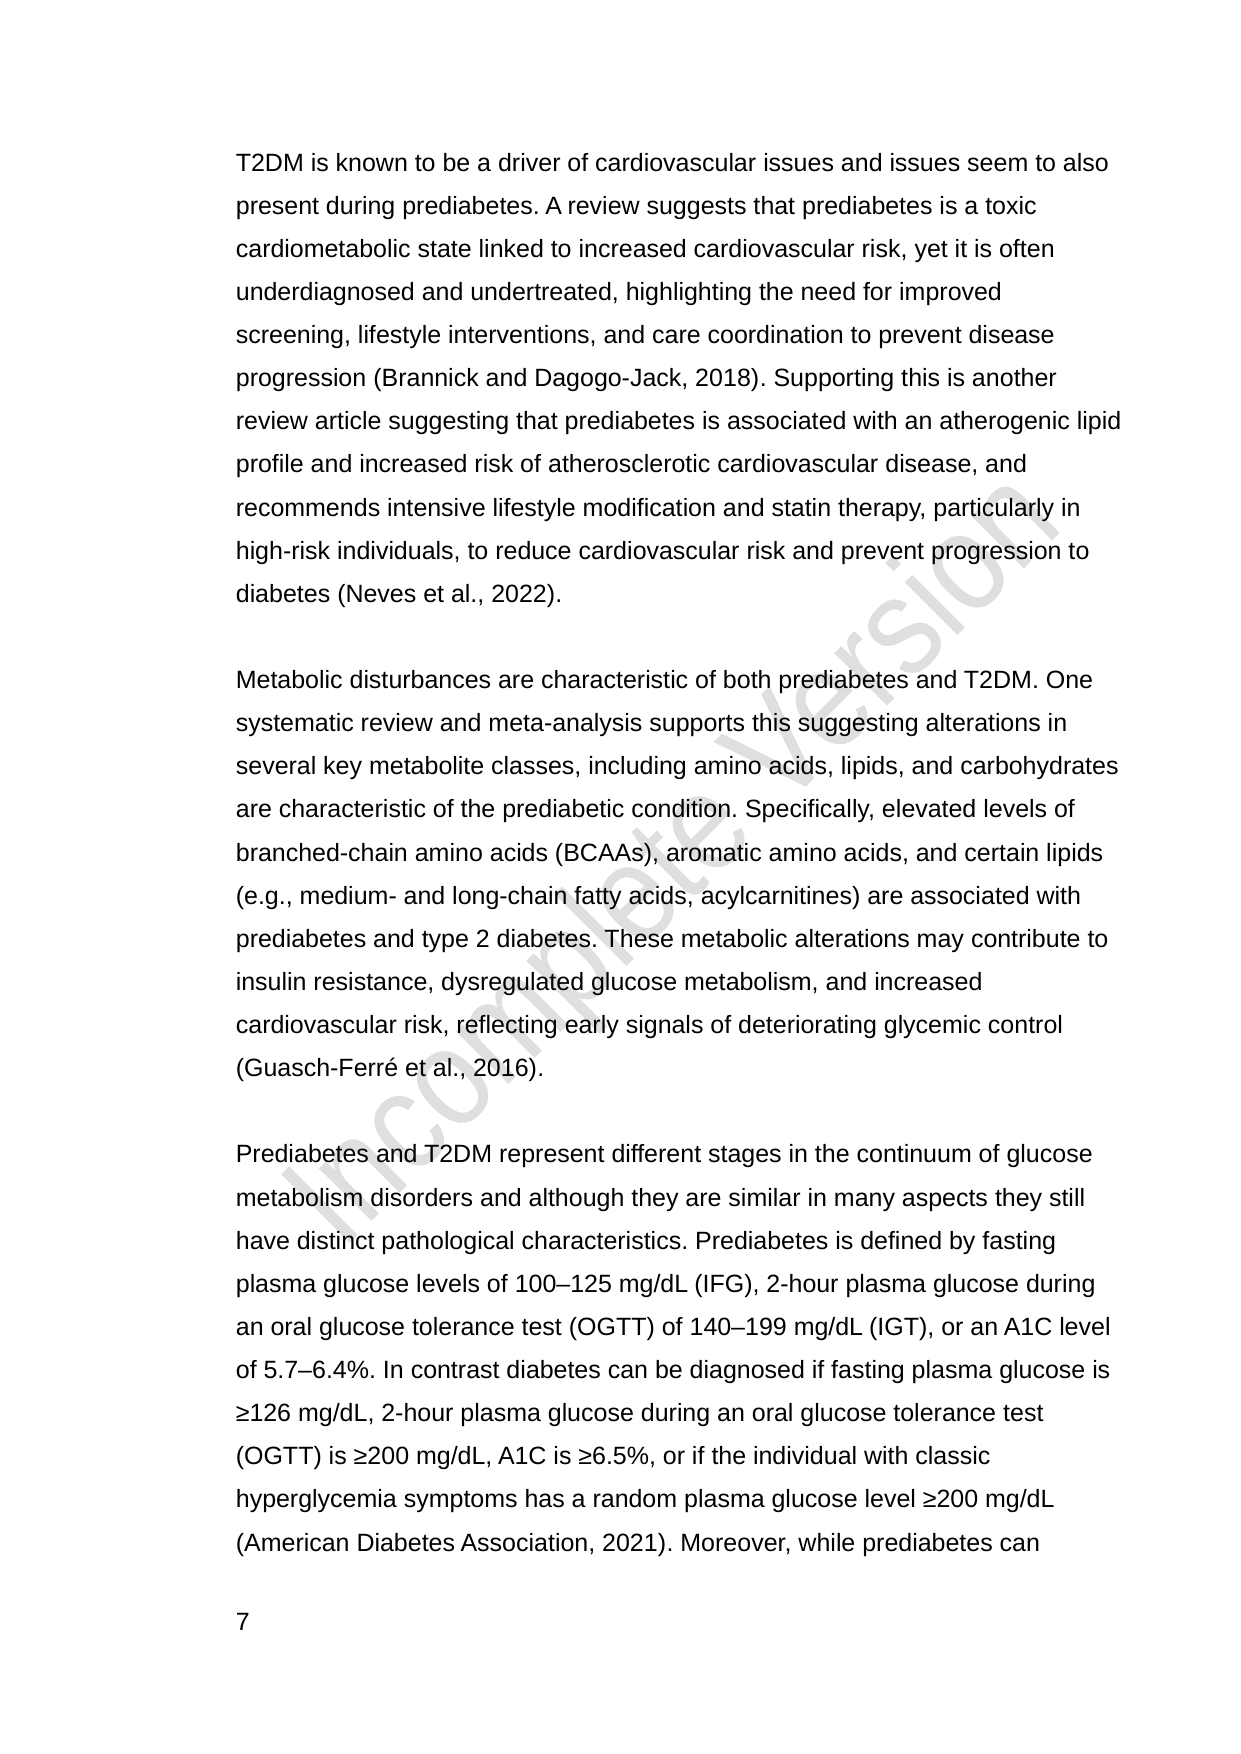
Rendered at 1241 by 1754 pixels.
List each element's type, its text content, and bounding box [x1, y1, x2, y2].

text Metabolic disturbances are characteristic of both prediabetes and T2DM. One systematic review and meta-analysis supports this suggesting alterations in several key metabolite classes, including amino acids, lipids, and carbohydrates are characteristic of the prediabetic condition. Specifically, elevated levels of branched-chain amino acids (BCAAs), aromatic amino acids, and certain lipids (e.g., medium- and long-chain fatty acids, acylcarnitines) are associated with prediabetes and type 2 diabetes. These metabolic alterations may contribute to insulin resistance, dysregulated glucose metabolism, and increased cardiovascular risk, reflecting early signals of deteriorating glycemic control (Guasch-Ferré et al., 2016). [236, 665, 1122, 1082]
text T2DM is known to be a driver of cardiovascular issues and issues seem to also present during prediabetes. A review suggests that prediabetes is a toxic cardiometabolic state linked to increased cardiovascular risk, yet it is often underdiagnosed and undertreated, highlighting the need for improved screening, lifestyle interventions, and care coordination to prevent disease progression (Brannick and Dagogo-Jack, 2018). Supporting this is another review article suggesting that prediabetes is associated with an atherogenic lipid profile and increased risk of atherosclerotic cardiovascular disease, and recommends intensive lifestyle modification and statin therapy, particularly in high-risk individuals, to reduce cardiovascular risk and prevent progression to diabetes (Neves et al., 2022). [236, 148, 1122, 608]
text Prediabetes and T2DM represent different stages in the continuum of glucose metabolism disorders and although they are similar in many aspects they still have distinct pathological characteristics. Prediabetes is defined by fasting plasma glucose levels of 100–125 mg/dL (IFG), 2-hour plasma glucose during an oral glucose tolerance test (OGTT) of 140–199 mg/dL (IGT), or an A1C level of 5.7–6.4%. In contrast diabetes can be diagnosed if fasting plasma glucose is ≥126 mg/dL, 2-hour plasma glucose during an oral glucose tolerance test (OGTT) is ≥200 mg/dL, A1C is ≥6.5%, or if the individual with classic hyperglycemia symptoms has a random plasma glucose level ≥200 mg/dL (American Diabetes Association, 2021). Moreover, while prediabetes can [236, 1139, 1122, 1556]
